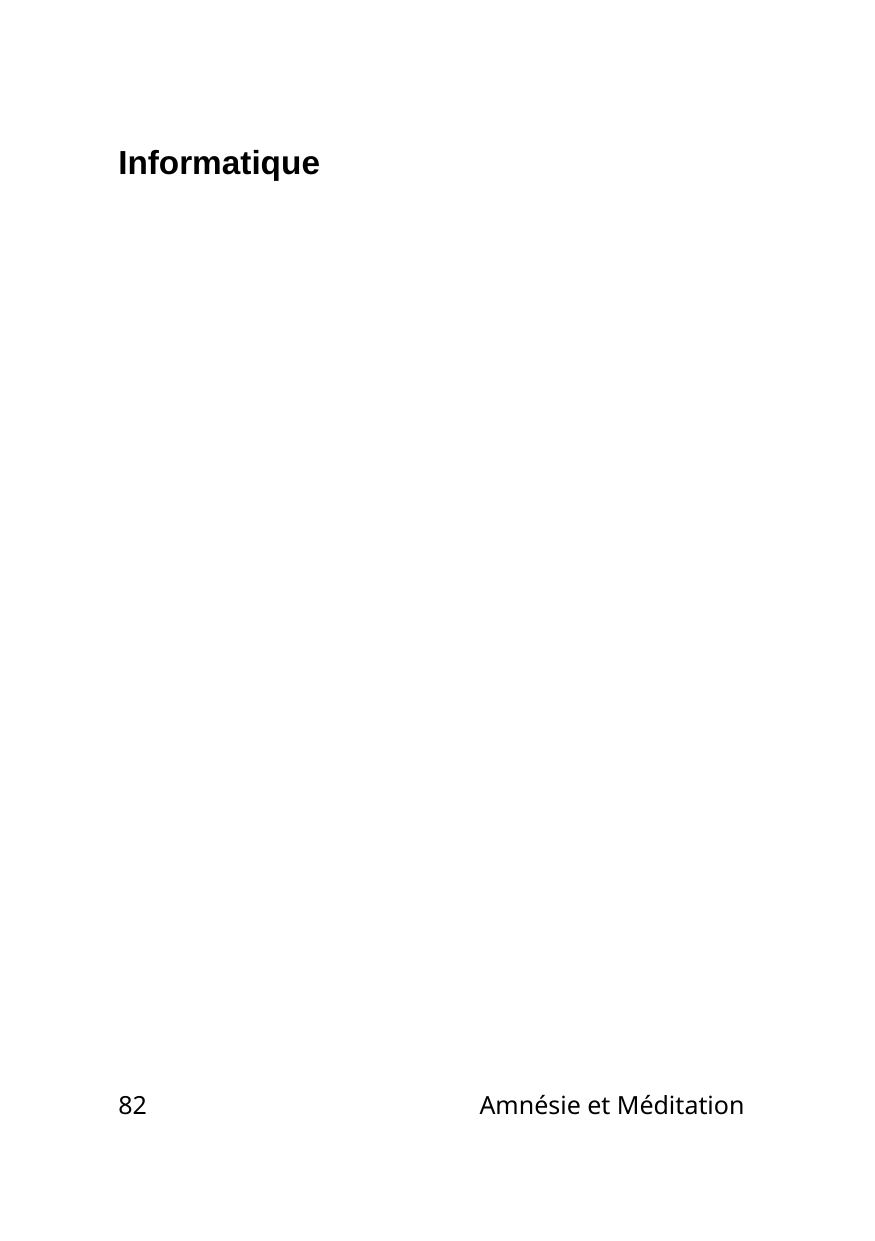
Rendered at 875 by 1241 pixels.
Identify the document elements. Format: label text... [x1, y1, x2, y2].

subtitle Informatique [118, 143, 756, 182]
